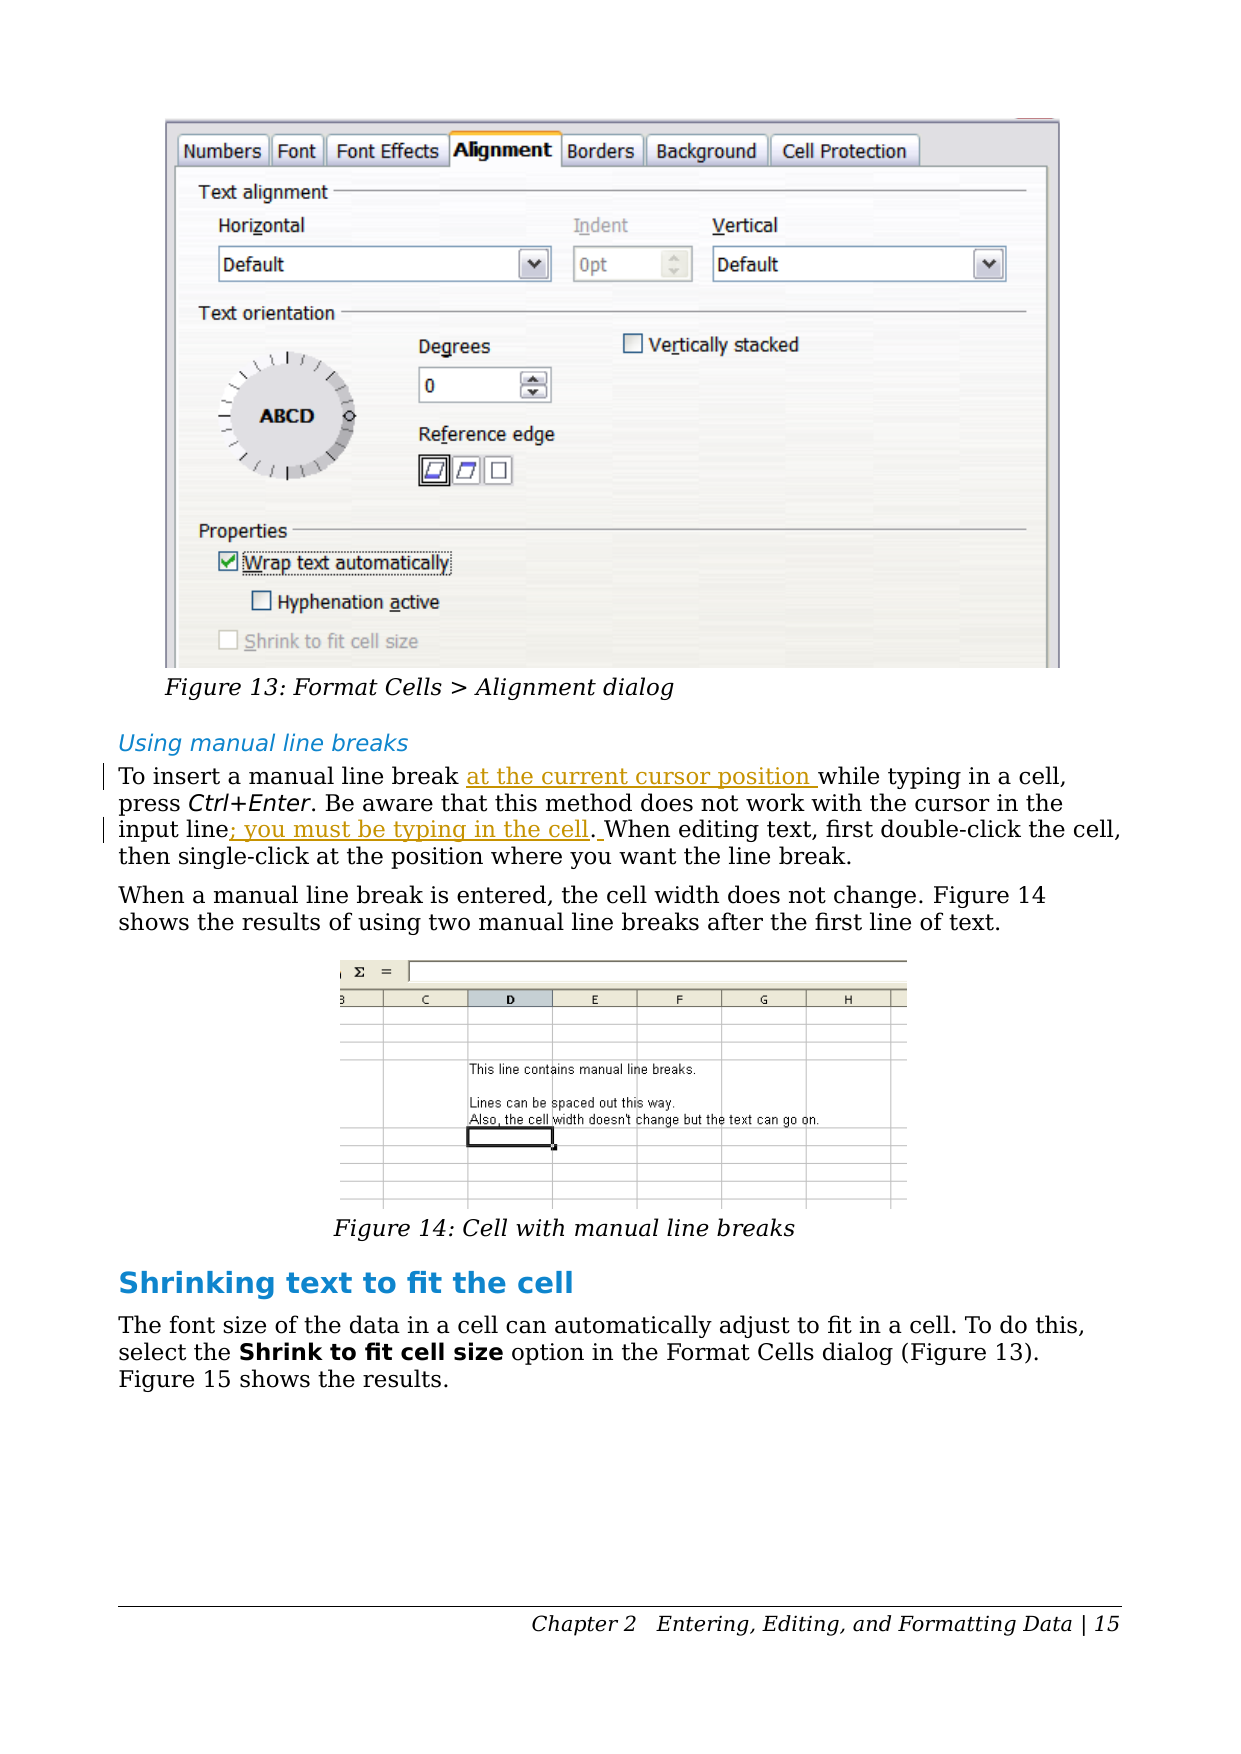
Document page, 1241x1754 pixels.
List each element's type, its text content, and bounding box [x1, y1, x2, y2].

text When a manual line break is entered, the cell width does not change. Figure 14 shows the results of using two manual line breaks after the first line of text. [118, 882, 1122, 936]
picture [164, 118, 1060, 668]
text Figure 13: Format Cells > Alignment dialog [165, 674, 1075, 701]
subtitle Using manual line breaks [118, 730, 1122, 757]
picture [340, 960, 907, 1209]
text To insert a manual line break at the current cursor position while typing in a cell, press Ctrl+Enter. Be aware that this method does not work with the cursor in the input line; you must be typing in the cell. When editing text, first double-click the cell, then single-click at the position where you want the line break. [118, 763, 1122, 870]
subtitle Shrinking text to fit the cell [118, 1266, 1122, 1300]
text Figure 14: Cell with manual line breaks [334, 1215, 907, 1242]
text The font size of the data in a cell can automatically adjust to fit in a cell. To do this, select the Shrink to fit cell size option in the Format Cells dialog (Figure 13). Figure 15 shows the results. [118, 1312, 1122, 1392]
